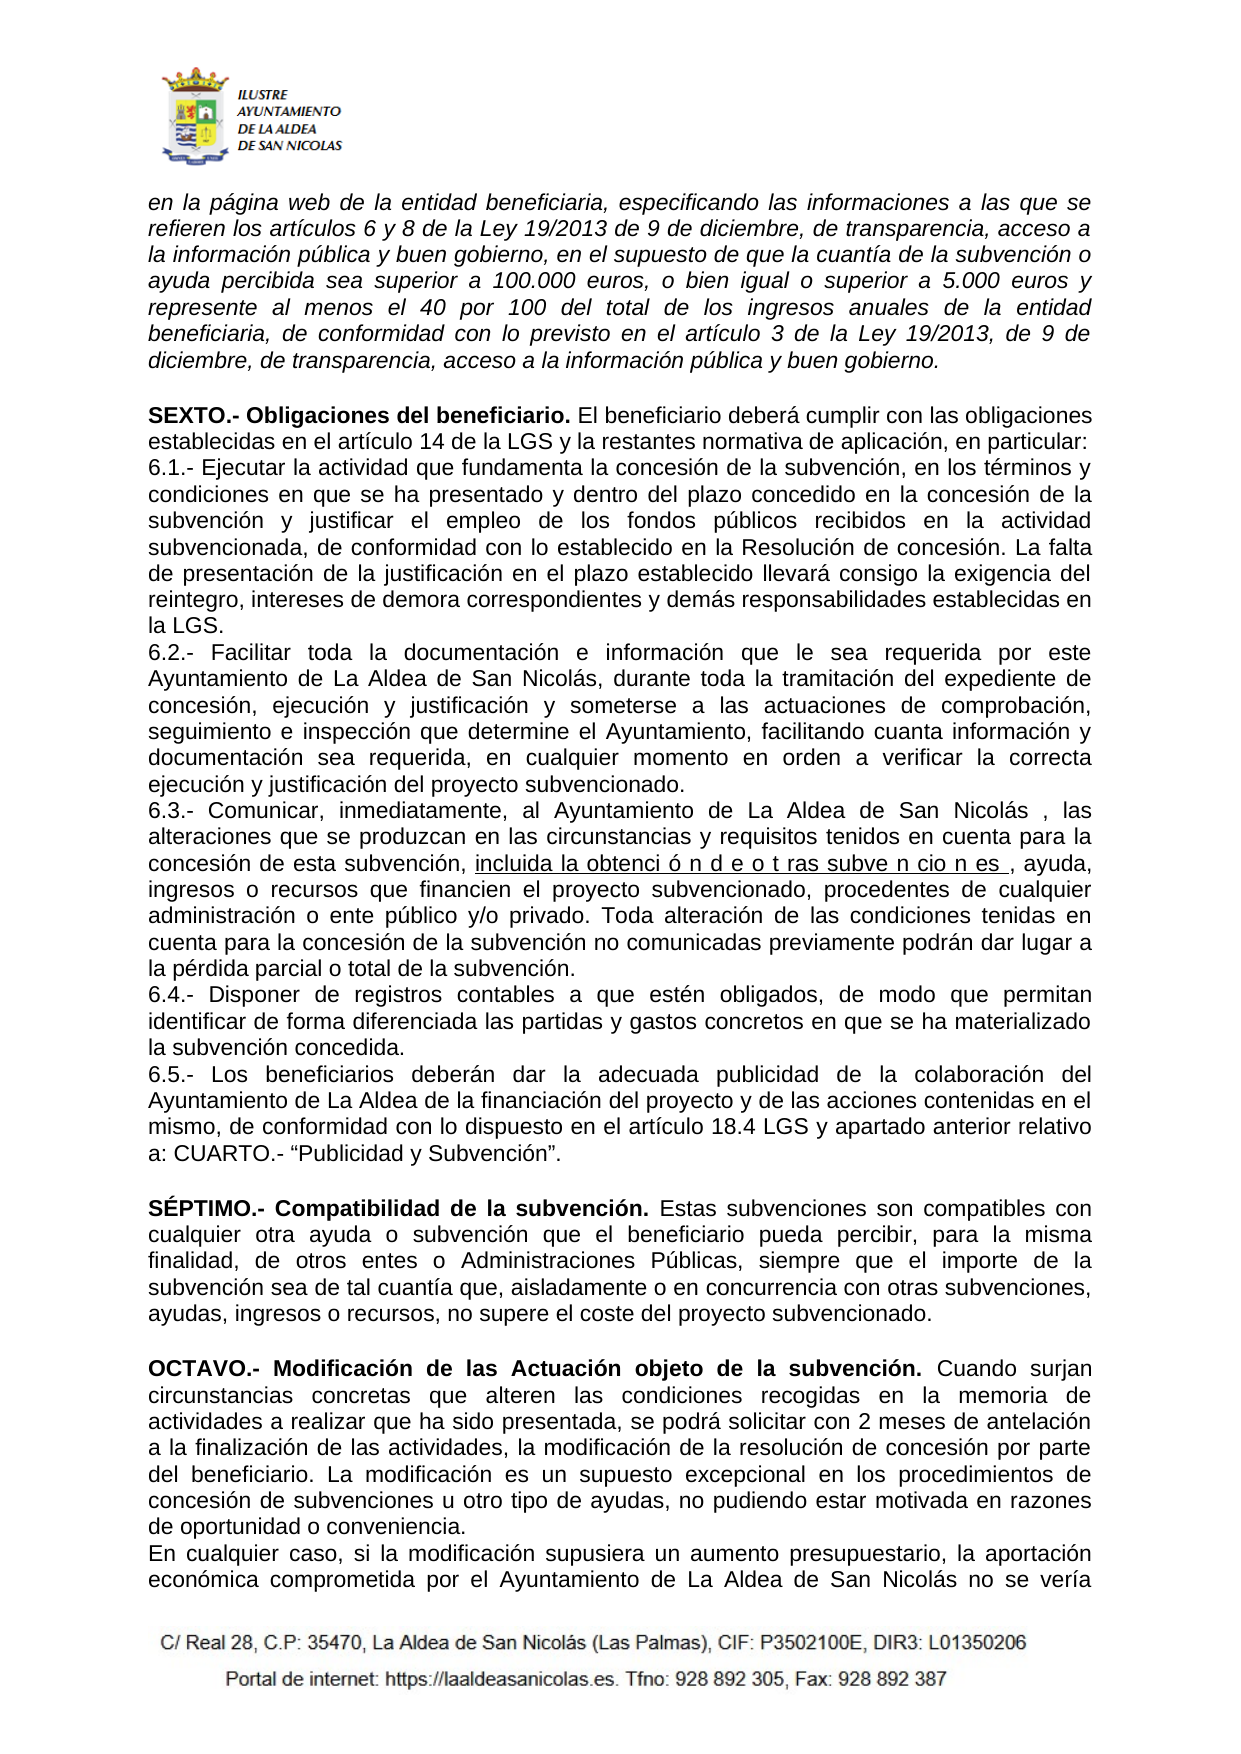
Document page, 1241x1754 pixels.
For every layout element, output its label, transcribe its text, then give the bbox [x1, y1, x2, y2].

text 6.4.- Disponer de registros contables a que estén obligados, de modo que permitan identificar de forma diferenciada las partidas y gastos concretos en que se ha materializado la subvención concedida. [148, 981, 1092, 1061]
text En cualquier caso, si la modificación supusiera un aumento presupuestario, la aportación económica comprometida por el Ayuntamiento de La Aldea de San Nicolás no se vería [148, 1540, 1092, 1592]
text SÉPTIMO.- Compatibilidad de la subvención. Estas subvenciones son compatibles con cualquier otra ayuda o subvención que el beneficiario pueda percibir, para la misma finalidad, de otros entes o Administraciones Públicas, siempre que el importe de la subvención sea de tal cuantía que, aisladamente o en concurrencia con otras subvenciones, ayudas, ingresos o recursos, no supere el coste del proyecto subvencionado. [148, 1195, 1092, 1326]
text en la página web de la entidad beneficiaria, especificando las informaciones a las que se refieren los artículos 6 y 8 de la Ley 19/2013 de 9 de diciembre, de transparencia, acceso a la información pública y buen gobierno, en el supuesto de que la cuantía de la subvención o ayuda percibida sea superior a 100.000 euros, o bien igual o superior a 5.000 euros y represente al menos el 40 por 100 del total de los ingresos anuales de la entidad beneficiaria, de conformidad con lo previsto en el artículo 3 de la Ley 19/2013, de 9 de diciembre, de transparencia, acceso a la información pública y buen gobierno. [148, 188, 1092, 373]
text SEXTO.- Obligaciones del beneficiario. El beneficiario deberá cumplir con las obligaciones establecidas en el artículo 14 de la LGS y la restantes normativa de aplicación, en particular: [148, 402, 1092, 454]
picture [148, 59, 358, 173]
text 6.3.- Comunicar, inmediatamente, al Ayuntamiento de La Aldea de San Nicolás , las alteraciones que se produzcan en las circunstancias y requisitos tenidos en cuenta para la concesión de esta subvención, incluida la obtenci ó n d e o t ras subve n cio n es , ayuda, ingresos o recursos que financien el proyecto subvencionado, procedentes de cualquier administración o ente público y/o privado. Toda alteración de las condiciones tenidas en cuenta para la concesión de la subvención no comunicadas previamente podrán dar lugar a la pérdida parcial o total de la subvención. [148, 797, 1092, 981]
text 6.5.- Los beneficiarios deberán dar la adecuada publicidad de la colaboración del Ayuntamiento de La Aldea de la financiación del proyecto y de las acciones contenidas en el mismo, de conformidad con lo dispuesto en el artículo 18.4 LGS y apartado anterior relativo a: CUARTO.- “Publicidad y Subvención”. [148, 1061, 1092, 1166]
picture [148, 1626, 1034, 1695]
text 6.1.- Ejecutar la actividad que fundamenta la concesión de la subvención, en los términos y condiciones en que se ha presentado y dentro del plazo concedido en la concesión de la subvención y justificar el empleo de los fondos públicos recibidos en la actividad subvencionada, de conformidad con lo establecido en la Resolución de concesión. La falta de presentación de la justificación en el plazo establecido llevará consigo la exigencia del reintegro, intereses de demora correspondientes y demás responsabilidades establecidas en la LGS. [148, 454, 1092, 639]
text 6.2.- Facilitar toda la documentación e información que le sea requerida por este Ayuntamiento de La Aldea de San Nicolás, durante toda la tramitación del expediente de concesión, ejecución y justificación y someterse a las actuaciones de comprobación, seguimiento e inspección que determine el Ayuntamiento, facilitando cuanta información y documentación sea requerida, en cualquier momento en orden a verificar la correcta ejecución y justificación del proyecto subvencionado. [148, 639, 1092, 797]
text OCTAVO.- Modificación de las Actuación objeto de la subvención. Cuando surjan circunstancias concretas que alteren las condiciones recogidas en la memoria de actividades a realizar que ha sido presentada, se podrá solicitar con 2 meses de antelación a la finalización de las actividades, la modificación de la resolución de concesión por parte del beneficiario. La modificación es un supuesto excepcional en los procedimientos de concesión de subvenciones u otro tipo de ayudas, no pudiendo estar motivada en razones de oportunidad o conveniencia. [148, 1355, 1092, 1540]
